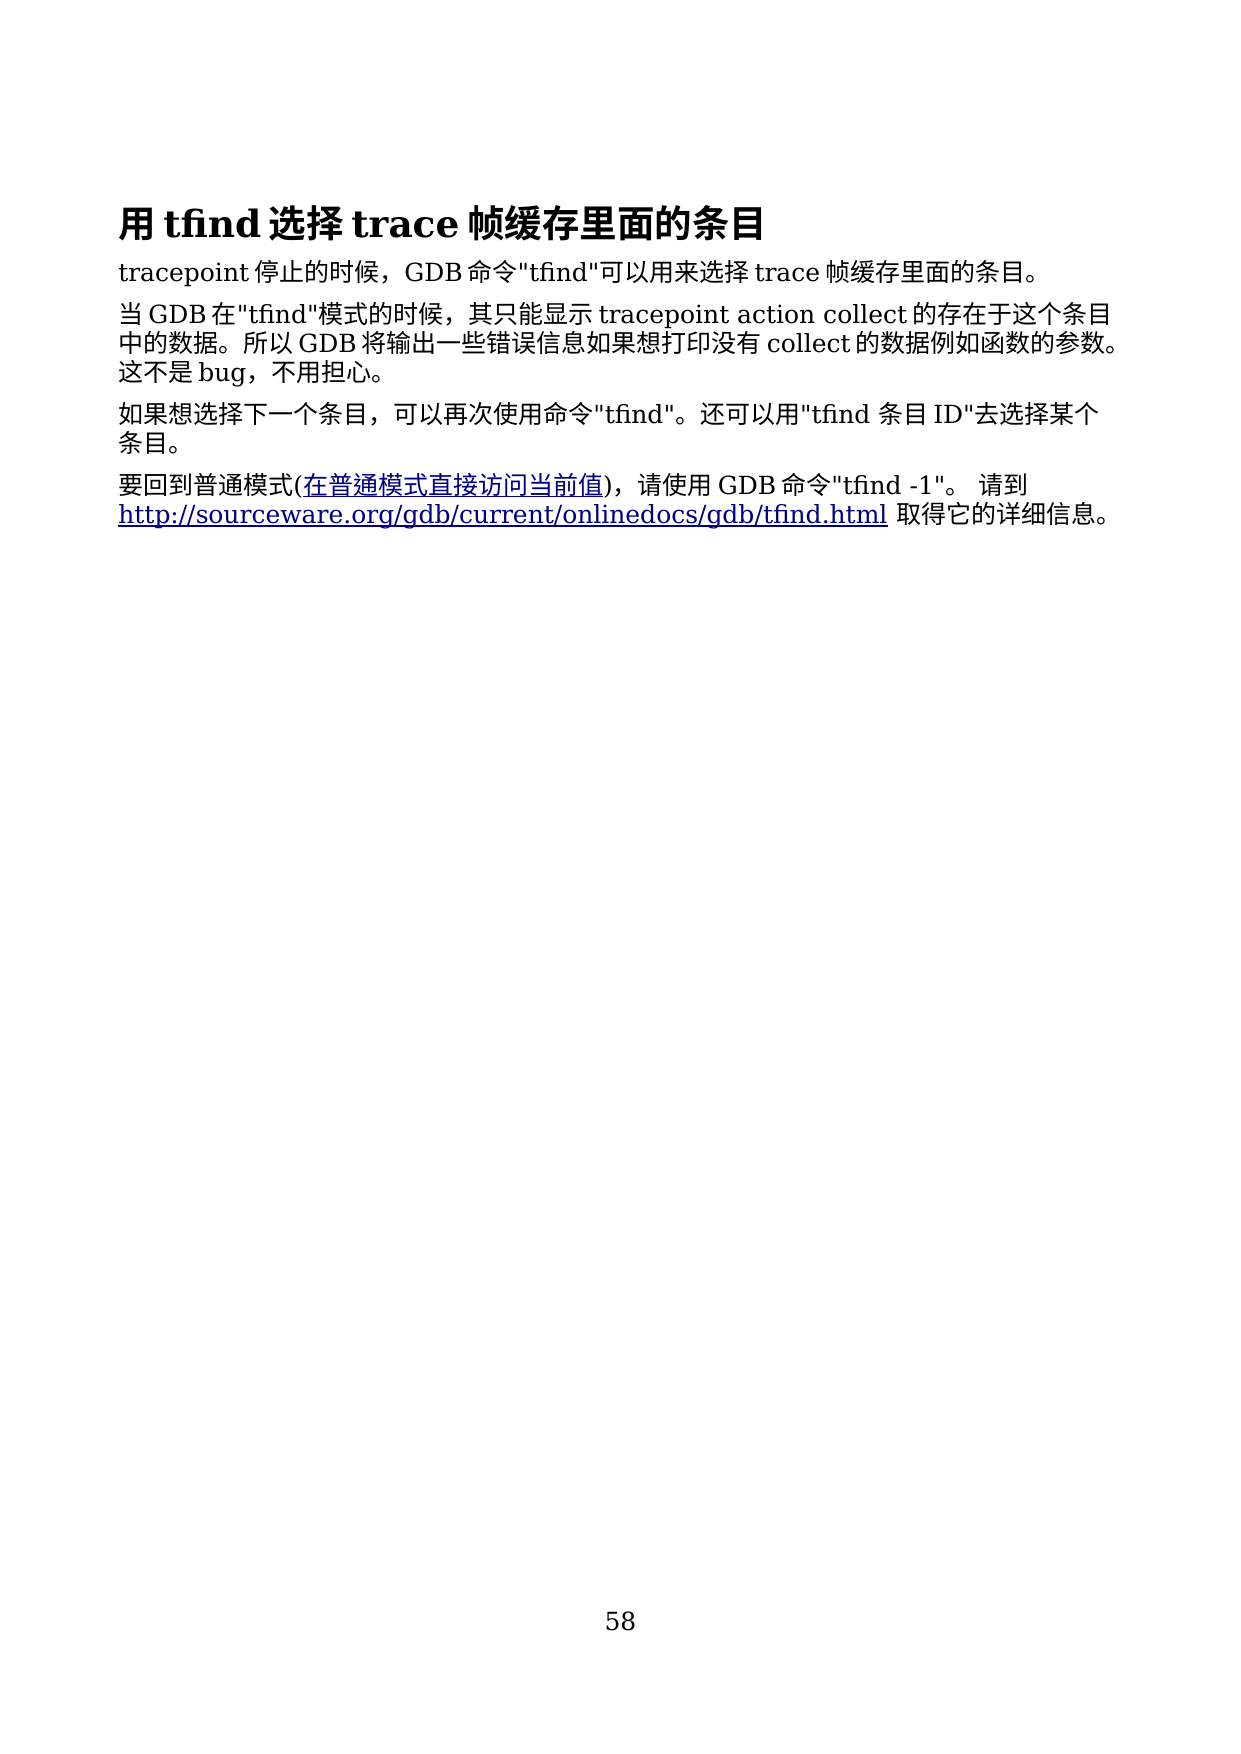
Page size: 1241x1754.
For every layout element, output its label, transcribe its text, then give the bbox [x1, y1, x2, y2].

text 如果想选择下一个条目，可以再次使用命令"tfind"。还可以用"tfind 条目ID"去选择某个条目。 [118, 400, 1122, 458]
subtitle 用tfind选择trace帧缓存里面的条目 [118, 202, 1122, 246]
text 当GDB在"tfind"模式的时候，其只能显示tracepoint action collect的存在于这个条目中的数据。所以GDB将输出一些错误信息如果想打印没有collect的数据例如函数的参数。这不是bug，不用担心。 [118, 300, 1122, 387]
text 要回到普通模式(在普通模式直接访问当前值)，请使用GDB命令"tfind -1"。 请到 http://sourceware.org/gdb/current/onlinedocs/gdb/tfind.html 取得它的详细信息。 [118, 471, 1122, 529]
text tracepoint停止的时候，GDB命令"tfind"可以用来选择trace帧缓存里面的条目。 [118, 258, 1122, 287]
